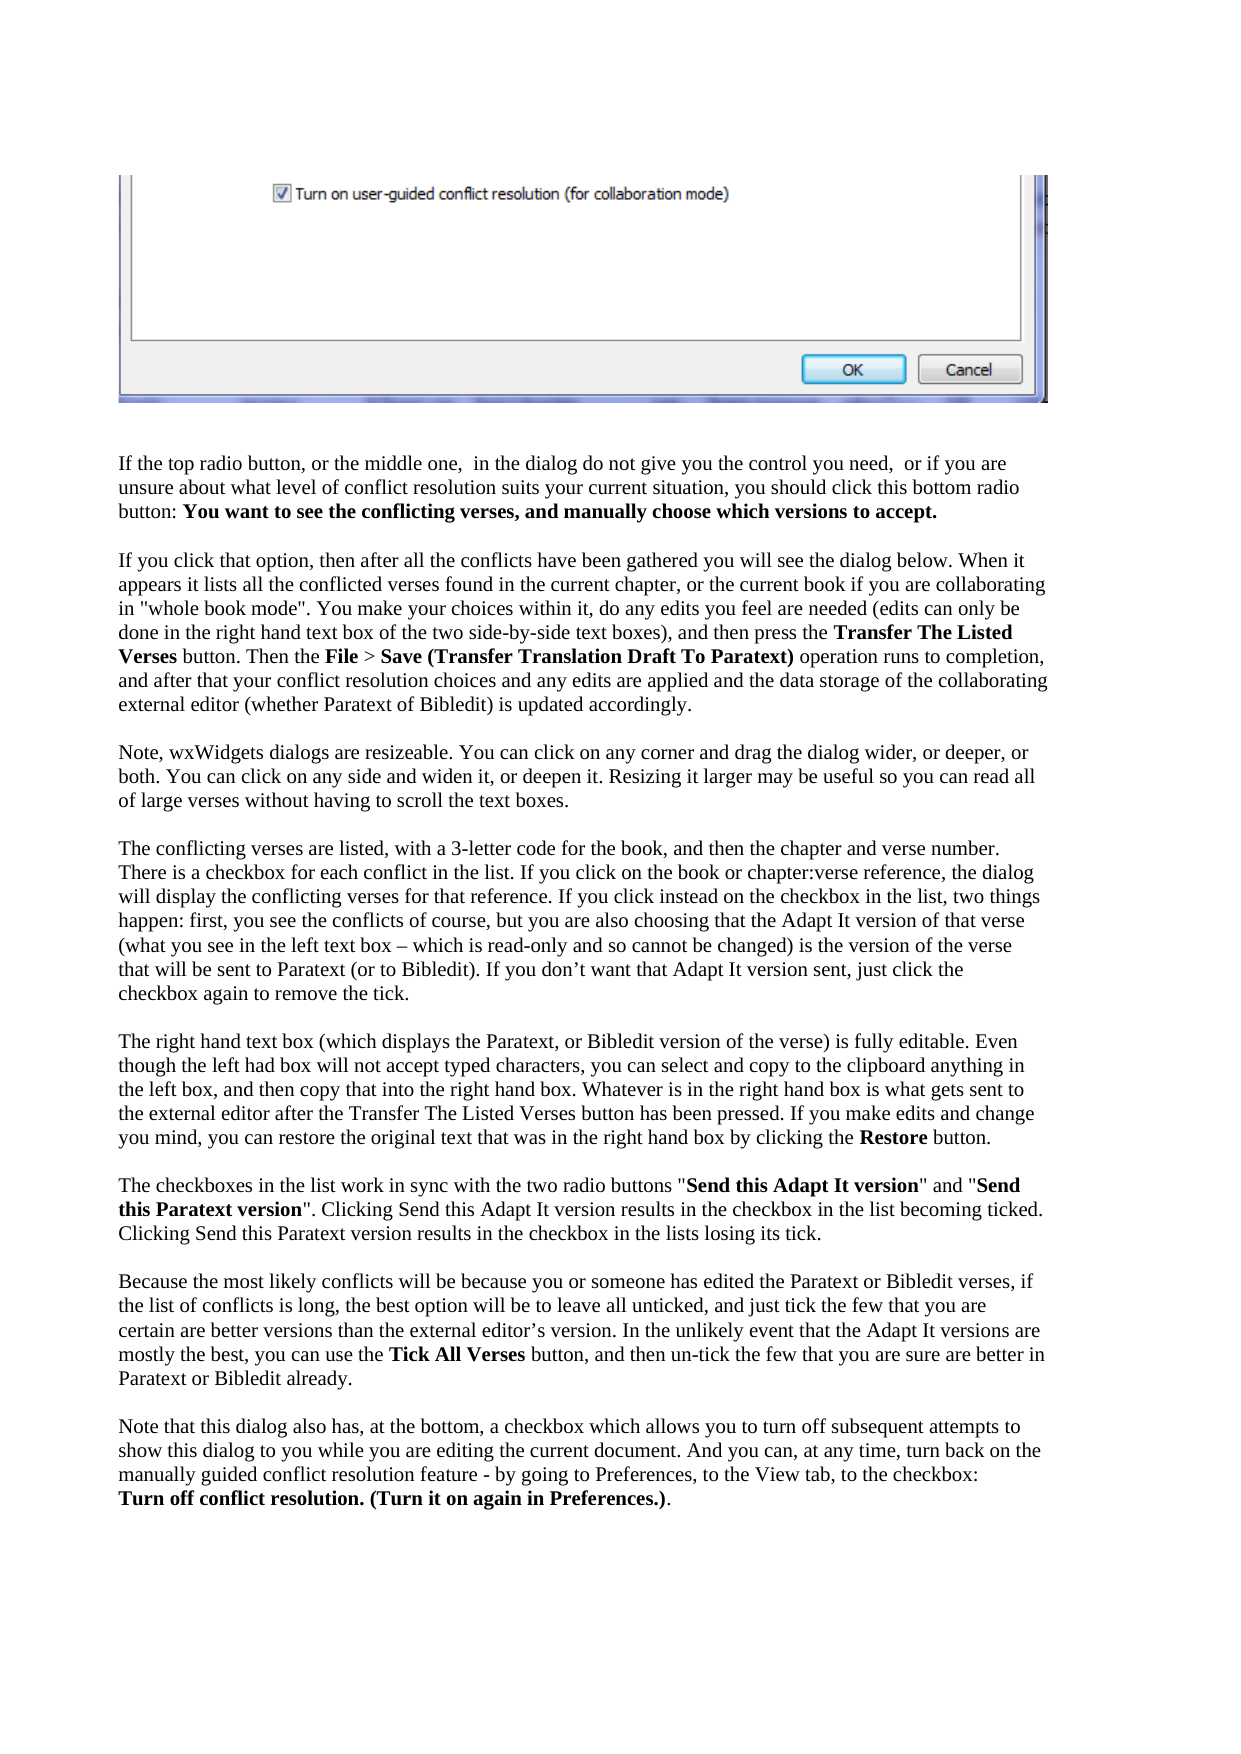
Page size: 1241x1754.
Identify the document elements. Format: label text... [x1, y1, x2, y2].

text Because the most likely conflicts will be because you or someone has edited the Paratext or Bibledit verses, if the list of conflicts is long, the best option will be to leave all unticked, and just tick the few that you are certain are better versions than the external editor’s version. In the unlikely event that the Adapt It versions are mostly the best, you can use the Tick All Verses button, and then un-tick the few that you are sure are better in Paratext or Bibledit already. [118, 1269, 1048, 1390]
text The conflicting verses are listed, with a 3-letter code for the book, and then the chapter and verse number. There is a checkbox for each conflict in the list. If you click on the book or chapter:verse reference, the dialog will display the conflicting verses for that reference. If you click instead on the checkbox in the list, two things happen: first, you see the conflicts of course, but you are also choosing that the Adapt It version of that verse (what you see in the left text box – which is read-only and so cannot be changed) is the version of the verse that will be sent to Paratext (or to Bibledit). If you don’t want that Adapt It version sent, just click the checkbox again to remove the tick. [118, 836, 1048, 1005]
text Note, wxWidgets dialogs are resizeable. You can click on any corner and drag the dialog wider, or deeper, or both. You can click on any side and widen it, or deepen it. Resizing it larger may be useful so you can read all of large verses without having to scroll the text boxes. [118, 740, 1048, 812]
text If the top radio button, or the middle one, in the dialog do not give you the control you need, or if you are unsure about what level of conflict resolution suits your current situation, you should click this bottom radio button: You want to see the conflicting verses, and manually choose which versions to accept. [118, 451, 1048, 523]
text The right hand text box (which displays the Paratext, or Bibledit version of the verse) is fully editable. Even though the left had box will not accept typed characters, you can select and copy to the clipboard anything in the left box, and then copy that into the right hand box. Whatever is in the right hand box is what gets sent to the external editor after the Transfer The Listed Verses button has been pressed. If you make edits and change you mind, you can restore the original text that was in the right hand box by clicking the Restore button. [118, 1029, 1048, 1149]
text The checkboxes in the list work in sync with the two radio buttons "Send this Adapt It version" and "Send this Paratext version". Clicking Send this Adapt It version results in the checkbox in the list becoming ticked. Clicking Send this Paratext version results in the checkbox in the lists losing its tick. [118, 1173, 1048, 1245]
picture [118, 175, 1048, 403]
text If you click that option, then after all the conflicts have been gathered you will see the dialog below. When it appears it lists all the conflicted verses found in the current chapter, or the current book if you are collaborating in "whole book mode". You make your choices within it, do any edits you feel are needed (edits can only be done in the right hand text box of the two side-by-side text boxes), and then press the Transfer The Listed Verses button. Then the File > Save (Transfer Translation Draft To Paratext) operation runs to completion, and after that your conflict resolution choices and any edits are applied and the data storage of the collaborating external editor (whether Paratext of Bibledit) is updated accordingly. [118, 547, 1048, 716]
text Note that this dialog also has, at the bottom, a checkbox which allows you to turn off subsequent attempts to show this dialog to you while you are editing the current document. And you can, at any time, turn back on the manually guided conflict resolution feature - by going to Preferences, to the View tab, to the checkbox: Turn off conflict resolution. (Turn it on again in Preferences.). [118, 1414, 1048, 1510]
